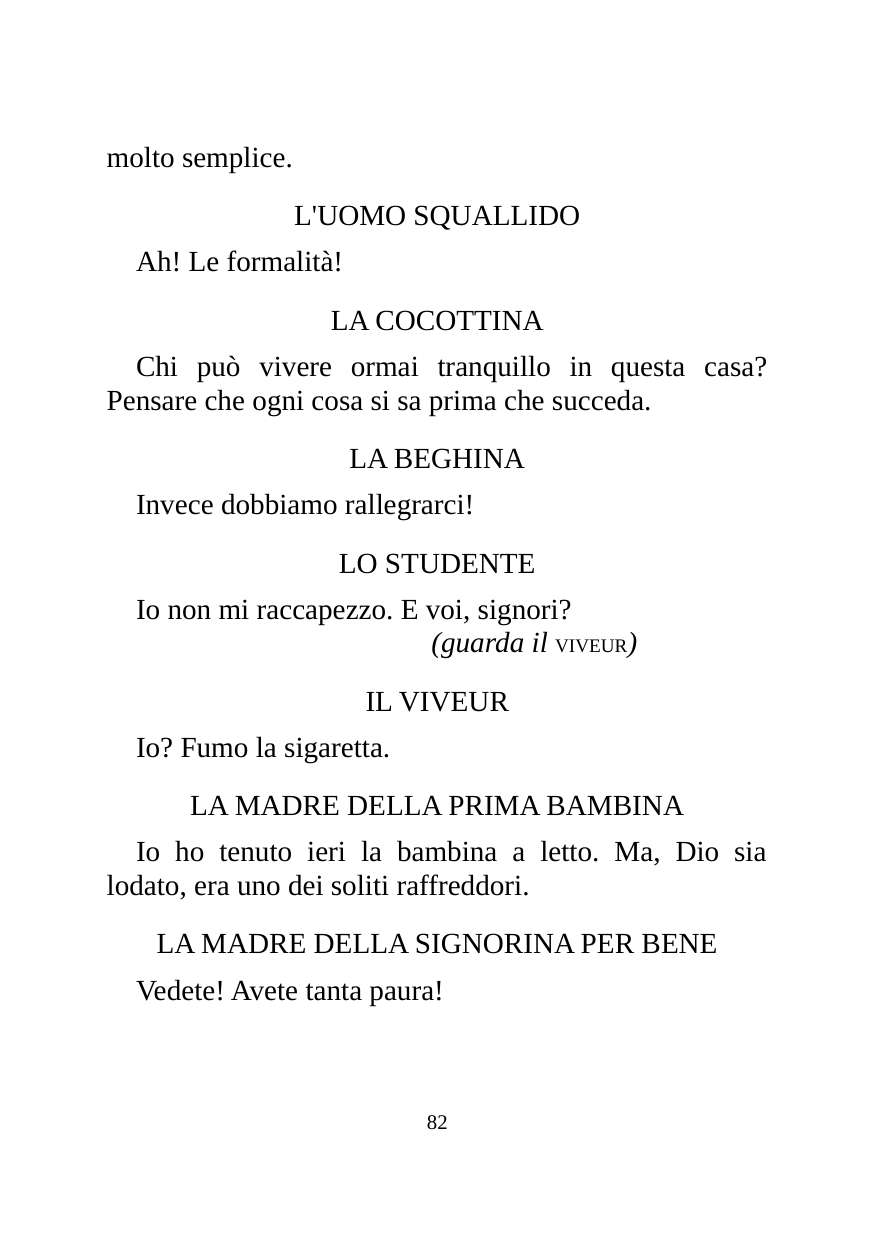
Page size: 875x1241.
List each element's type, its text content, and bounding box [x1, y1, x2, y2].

text LA MADRE DELLA PRIMA BAMBINA [106, 788, 768, 822]
text Io non mi raccapezzo. E voi, signori? [106, 592, 768, 625]
text LA COCOTTINA [106, 303, 768, 337]
text Io ho tenuto ieri la bambina a letto. Ma, Dio sia lodato, era uno dei soliti raffreddori. [106, 834, 768, 902]
text Chi può vivere ormai tranquillo in questa casa? Pensare che ogni cosa si sa prima che succeda. [106, 349, 768, 416]
text Io? Fumo la sigaretta. [106, 730, 768, 763]
text Invece dobbiamo rallegrarci! [106, 487, 768, 521]
text LA BEGHINA [106, 441, 768, 475]
text LO STUDENTE [106, 546, 768, 579]
text LA MADRE DELLA SIGNORINA PER BENE [106, 927, 768, 960]
text L'UOMO SQUALLIDO [106, 198, 768, 232]
text molto semplice. [106, 140, 768, 173]
text (guarda il viveur) [431, 625, 768, 659]
text Ah! Le formalità! [106, 244, 768, 278]
text Vedete! Avete tanta paura! [106, 973, 768, 1006]
text IL VIVEUR [106, 684, 768, 717]
